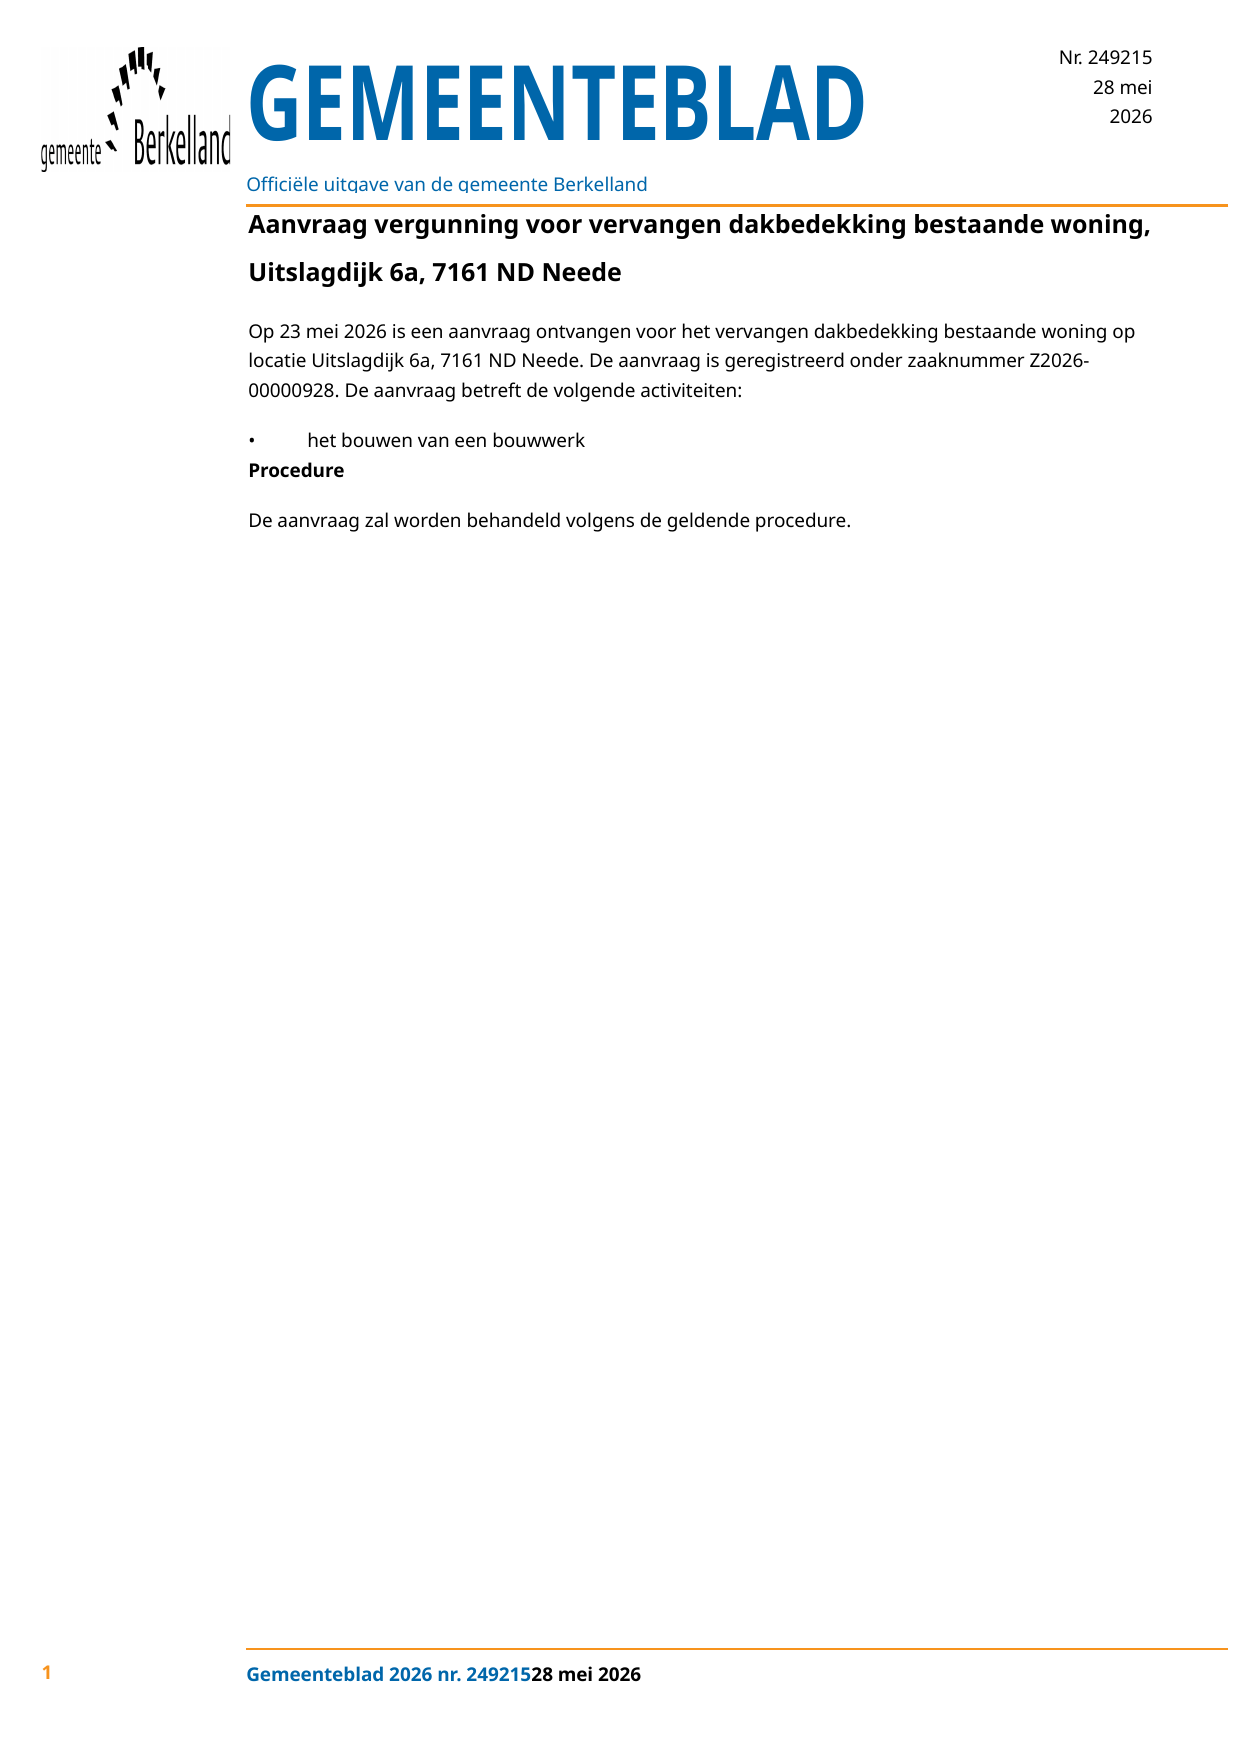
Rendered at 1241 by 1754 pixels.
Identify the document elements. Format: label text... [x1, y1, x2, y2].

list het bouwen van een bouwwerk [248, 427, 1152, 453]
text Op 23 mei 2026 is een aanvraag ontvangen voor het vervangen dakbedekking bestaande woning op locatie Uitslagdijk 6a, 7161 ND Neede. De aanvraag is geregistreerd onder zaaknummer Z2026-00000928. De aanvraag betreft de volgende activiteiten: [248, 318, 1152, 403]
text Procedure [248, 457, 1152, 483]
picture [41, 47, 231, 172]
text De aanvraag zal worden behandeld volgens de geldende procedure. [248, 507, 1152, 533]
text Aanvraag vergunning voor vervangen dakbedekking bestaande woning, Uitslagdijk 6a, 7161 ND Neede [248, 207, 1152, 288]
